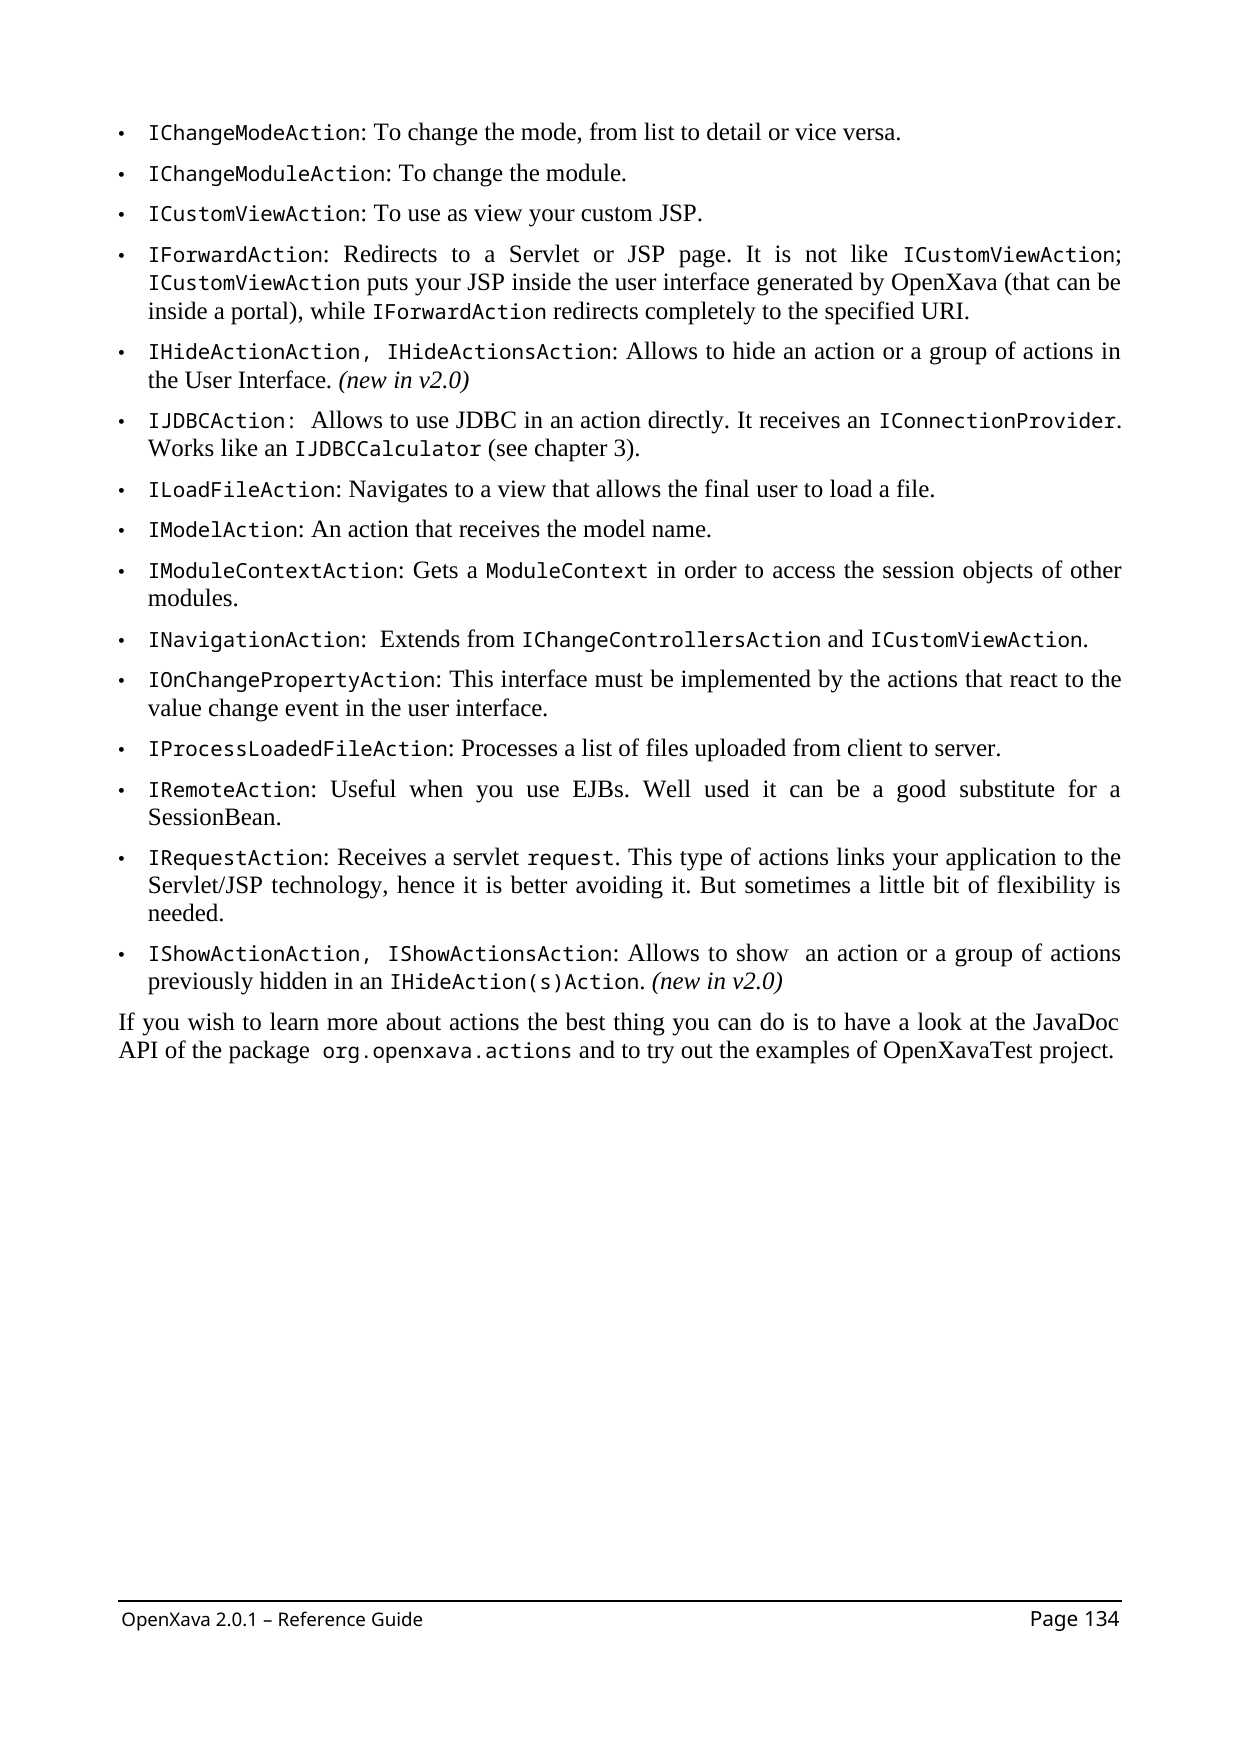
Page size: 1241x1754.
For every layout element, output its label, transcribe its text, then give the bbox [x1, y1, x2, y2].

list ILoadFileAction: Navigates to a view that allows the final user to load a file. [118, 475, 1122, 503]
list IRequestAction: Receives a servlet request. This type of actions links your application to the Servlet/JSP technology, hence it is better avoiding it. But sometimes a little bit of flexibility is needed. [118, 843, 1122, 927]
list IShowActionAction, IShowActionsAction: Allows to show an action or a group of actions previously hidden in an IHideAction(s)Action. (new in v2.0) [118, 939, 1122, 996]
list IRemoteAction: Useful when you use EJBs. Well used it can be a good substitute for a SessionBean. [118, 775, 1122, 831]
text If you wish to learn more about actions the best thing you can do is to have a look at the JavaDoc API of the package org.openxava.actions and to try out the examples of OpenXavaTest project. [118, 1008, 1122, 1064]
list IModelAction: An action that receives the model name. [118, 516, 1122, 544]
list IChangeModeAction: To change the mode, from list to detail or vice versa. [118, 118, 1122, 146]
list IOnChangePropertyAction: This interface must be implemented by the actions that react to the value change event in the user interface. [118, 666, 1122, 721]
list IModuleContextAction: Gets a ModuleContext in order to access the session objects of other modules. [118, 556, 1122, 612]
list IForwardAction: Redirects to a Servlet or JSP page. It is not like ICustomViewAction; ICustomViewAction puts your JSP inside the user interface generated by OpenXava (that can be inside a portal), while IForwardAction redirects completely to the specified URI. [118, 240, 1122, 325]
list ICustomViewAction: To use as view your custom JSP. [118, 199, 1122, 228]
list INavigationAction: Extends from IChangeControllersAction and ICustomViewAction. [118, 625, 1122, 653]
list IChangeModuleAction: To change the module. [118, 159, 1122, 187]
list IProcessLoadedFileAction: Processes a list of files uploaded from client to server. [118, 734, 1122, 762]
list IHideActionAction, IHideActionsAction: Allows to hide an action or a group of actions in the User Interface. (new in v2.0) [118, 337, 1122, 393]
list IJDBCAction: Allows to use JDBC in an action directly. It receives an IConnectionProvider. Works like an IJDBCCalculator (see chapter 3). [118, 406, 1122, 462]
